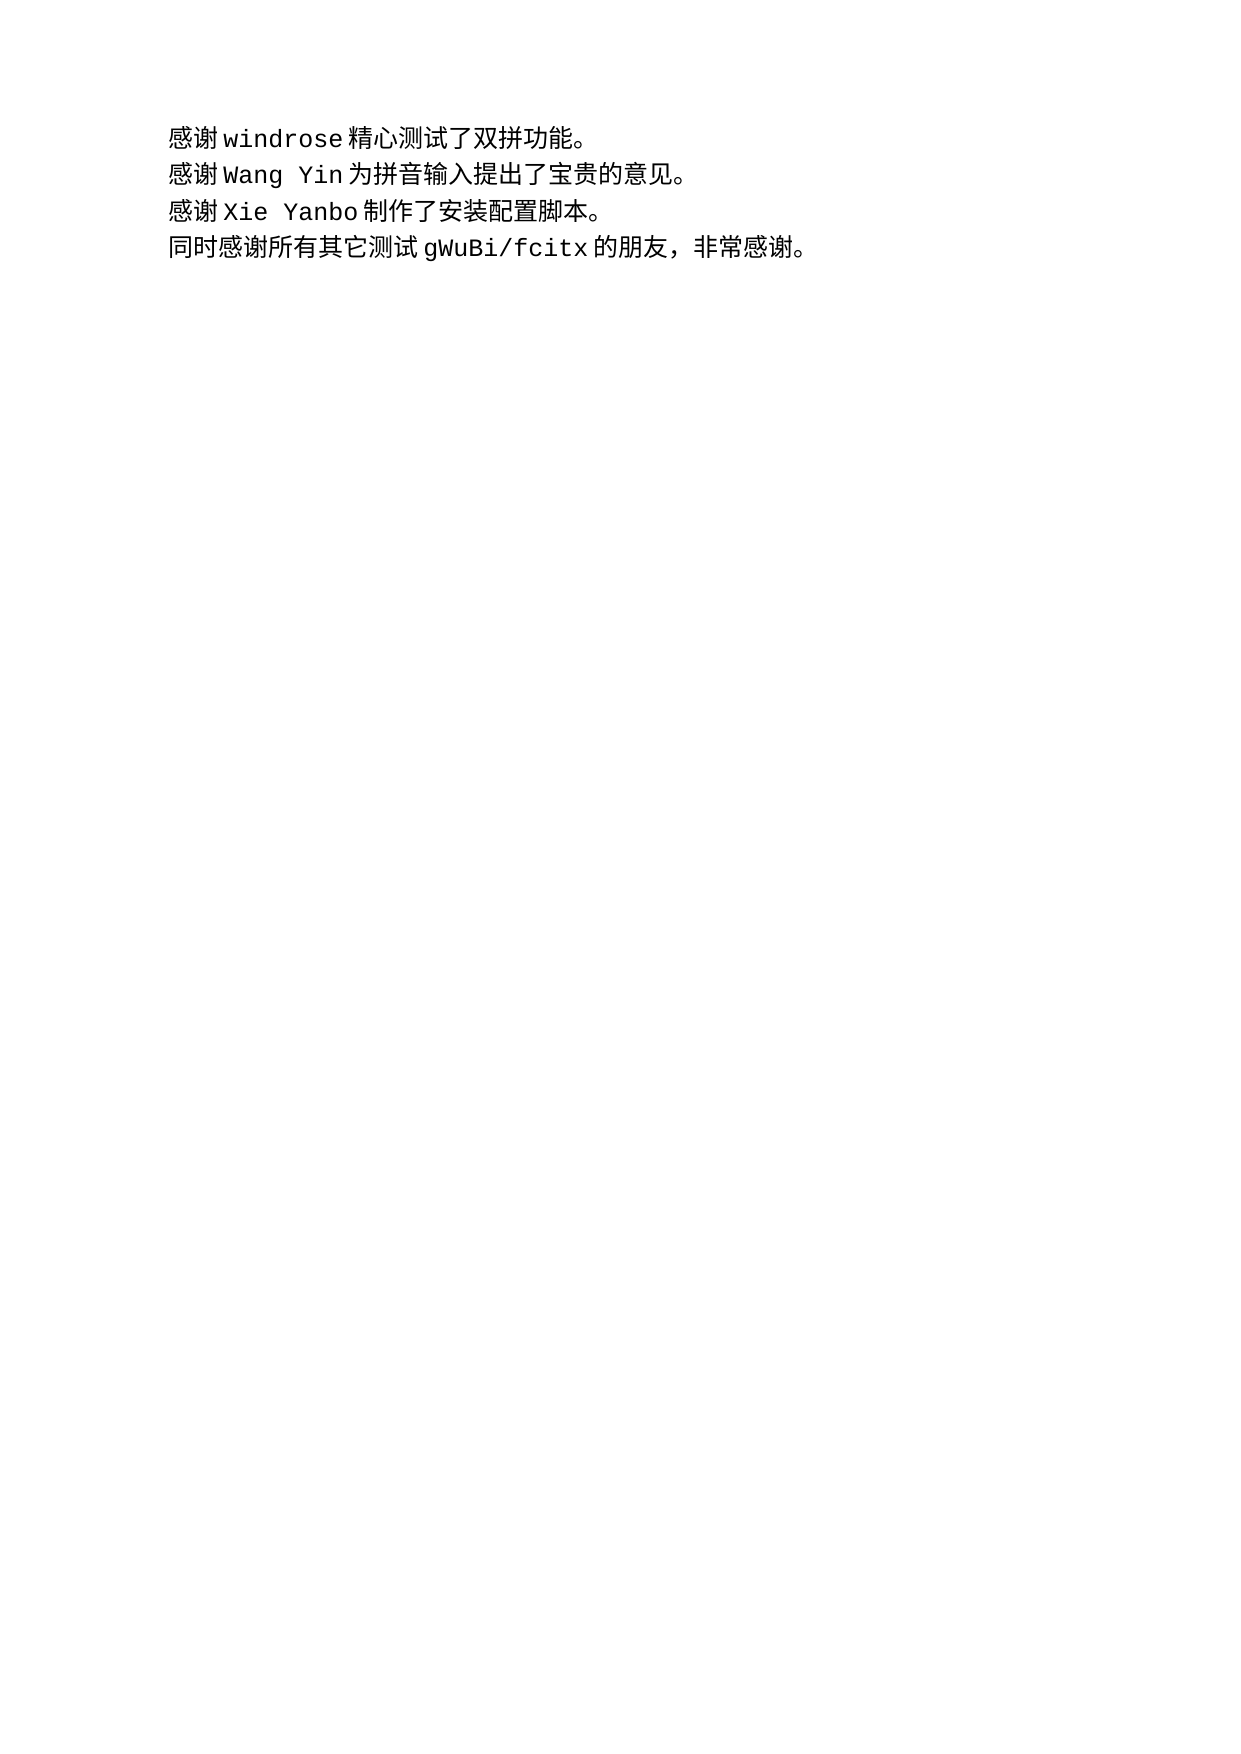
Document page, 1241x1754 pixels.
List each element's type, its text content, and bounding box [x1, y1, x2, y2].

text 感谢Xie Yanbo制作了安装配置脚本。 [118, 191, 1122, 227]
text 同时感谢所有其它测试gWuBi/fcitx的朋友，非常感谢。 [118, 227, 1122, 264]
text 感谢Wang Yin为拼音输入提出了宝贵的意见。 [118, 154, 1122, 191]
text 感谢windrose精心测试了双拼功能。 [118, 118, 1122, 154]
